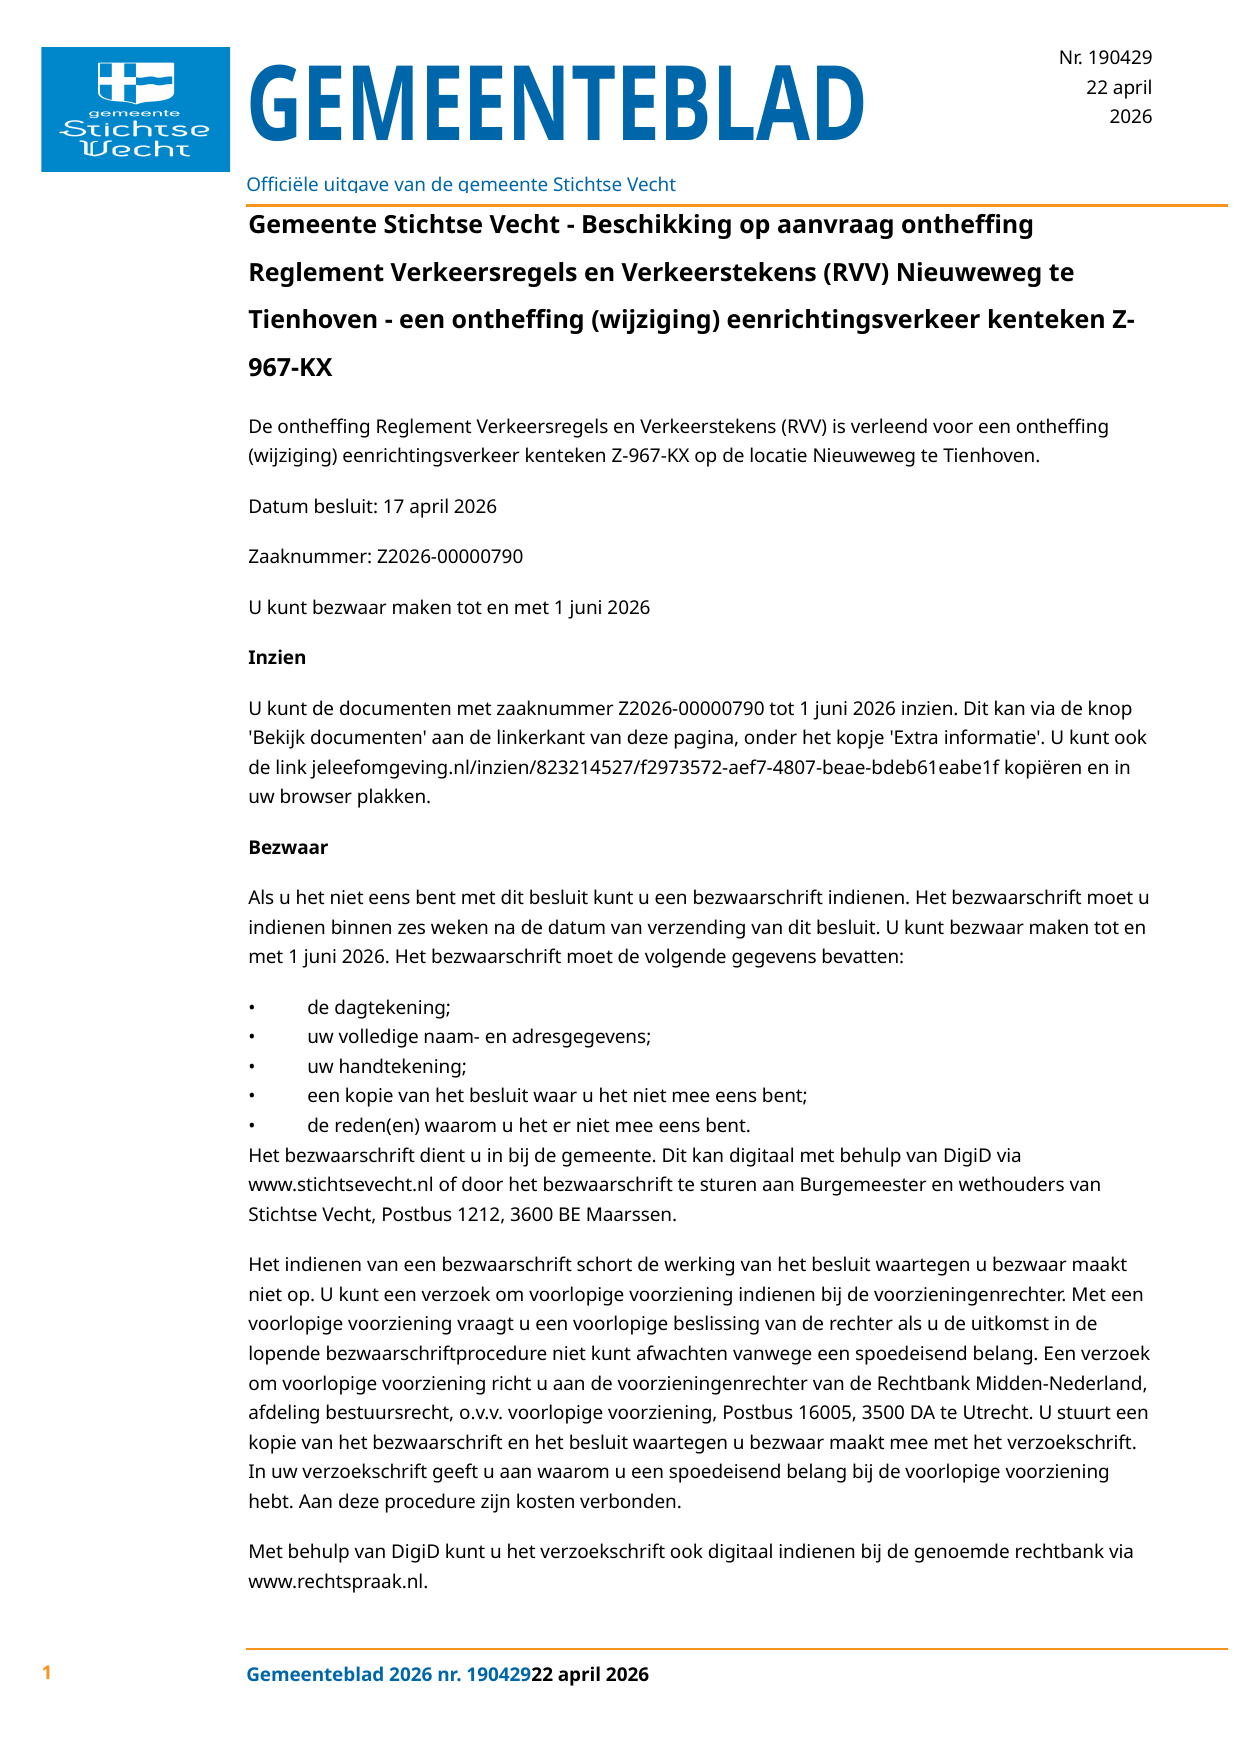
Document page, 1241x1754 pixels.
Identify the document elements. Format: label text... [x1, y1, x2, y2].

text U kunt bezwaar maken tot en met 1 juni 2026 [248, 594, 1152, 620]
list uw volledige naam- en adresgegevens; [248, 1023, 1152, 1049]
text De ontheffing Reglement Verkeersregels en Verkeerstekens (RVV) is verleend voor een ontheffing (wijziging) eenrichtingsverkeer kenteken Z-967-KX op de locatie Nieuweweg te Tienhoven. [248, 413, 1152, 468]
picture [99, 63, 135, 101]
text Met behulp van DigiD kunt u het verzoekschrift ook digitaal indienen bij de genoemde rechtbank via www.rechtspraak.nl. [248, 1538, 1152, 1594]
text Inzien [248, 644, 1152, 670]
text Gemeente Stichtse Vecht - Beschikking op aanvraag ontheffing Reglement Verkeersregels en Verkeerstekens (RVV) Nieuweweg te Tienhoven - een ontheffing (wijziging) eenrichtingsverkeer kenteken Z-967-KX [248, 207, 1152, 384]
text Het bezwaarschrift dient u in bij de gemeente. Dit kan digitaal met behulp van DigiD via www.stichtsevecht.nl of door het bezwaarschrift te sturen aan Burgemeester en wethouders van Stichtse Vecht, Postbus 1212, 3600 BE Maarssen. [248, 1142, 1152, 1227]
text Bezwaar [248, 834, 1152, 860]
text Zaaknummer: Z2026-00000790 [248, 543, 1152, 569]
picture [137, 63, 174, 103]
list de reden(en) waarom u het er niet mee eens bent. [248, 1112, 1152, 1138]
list de dagtekening; [248, 994, 1152, 1020]
text Datum besluit: 17 april 2026 [248, 493, 1152, 519]
text Het indienen van een bezwaarschrift schort de werking van het besluit waartegen u bezwaar maakt niet op. U kunt een verzoek om voorlopige voorziening indienen bij de voorzieningenrechter. Met een voorlopige voorziening vraagt u een voorlopige beslissing van de rechter als u de uitkomst in de lopende bezwaarschriftprocedure niet kunt afwachten vanwege een spoedeisend belang. Een verzoek om voorlopige voorziening richt u aan de voorzieningenrechter van de Rechtbank Midden-Nederland, afdeling bestuursrecht, o.v.v. voorlopige voorziening, Postbus 16005, 3500 DA te Utrecht. U stuurt een kopie van het bezwaarschrift en het besluit waartegen u bezwaar maakt mee met het verzoekschrift. In uw verzoekschrift geeft u aan waarom u een spoedeisend belang bij de voorlopige voorziening hebt. Aan deze procedure zijn kosten verbonden. [248, 1251, 1152, 1514]
list een kopie van het besluit waar u het niet mee eens bent; [248, 1083, 1152, 1108]
list uw handtekening; [248, 1053, 1152, 1079]
text U kunt de documenten met zaaknummer Z2026-00000790 tot 1 juni 2026 inzien. Dit kan via de knop 'Bekijk documenten' aan de linkerkant van deze pagina, onder het kopje 'Extra informatie'. U kunt ook de link jeleefomgeving.nl/inzien/823214527/f2973572-aef7-4807-beae-bdeb61eabe1f kopiëren en in uw browser plakken. [248, 695, 1152, 809]
text Als u het niet eens bent met dit besluit kunt u een bezwaarschrift indienen. Het bezwaarschrift moet u indienen binnen zes weken na de datum van verzending van dit besluit. U kunt bezwaar maken tot en met 1 juni 2026. Het bezwaarschrift moet de volgende gegevens bevatten: [248, 884, 1152, 969]
